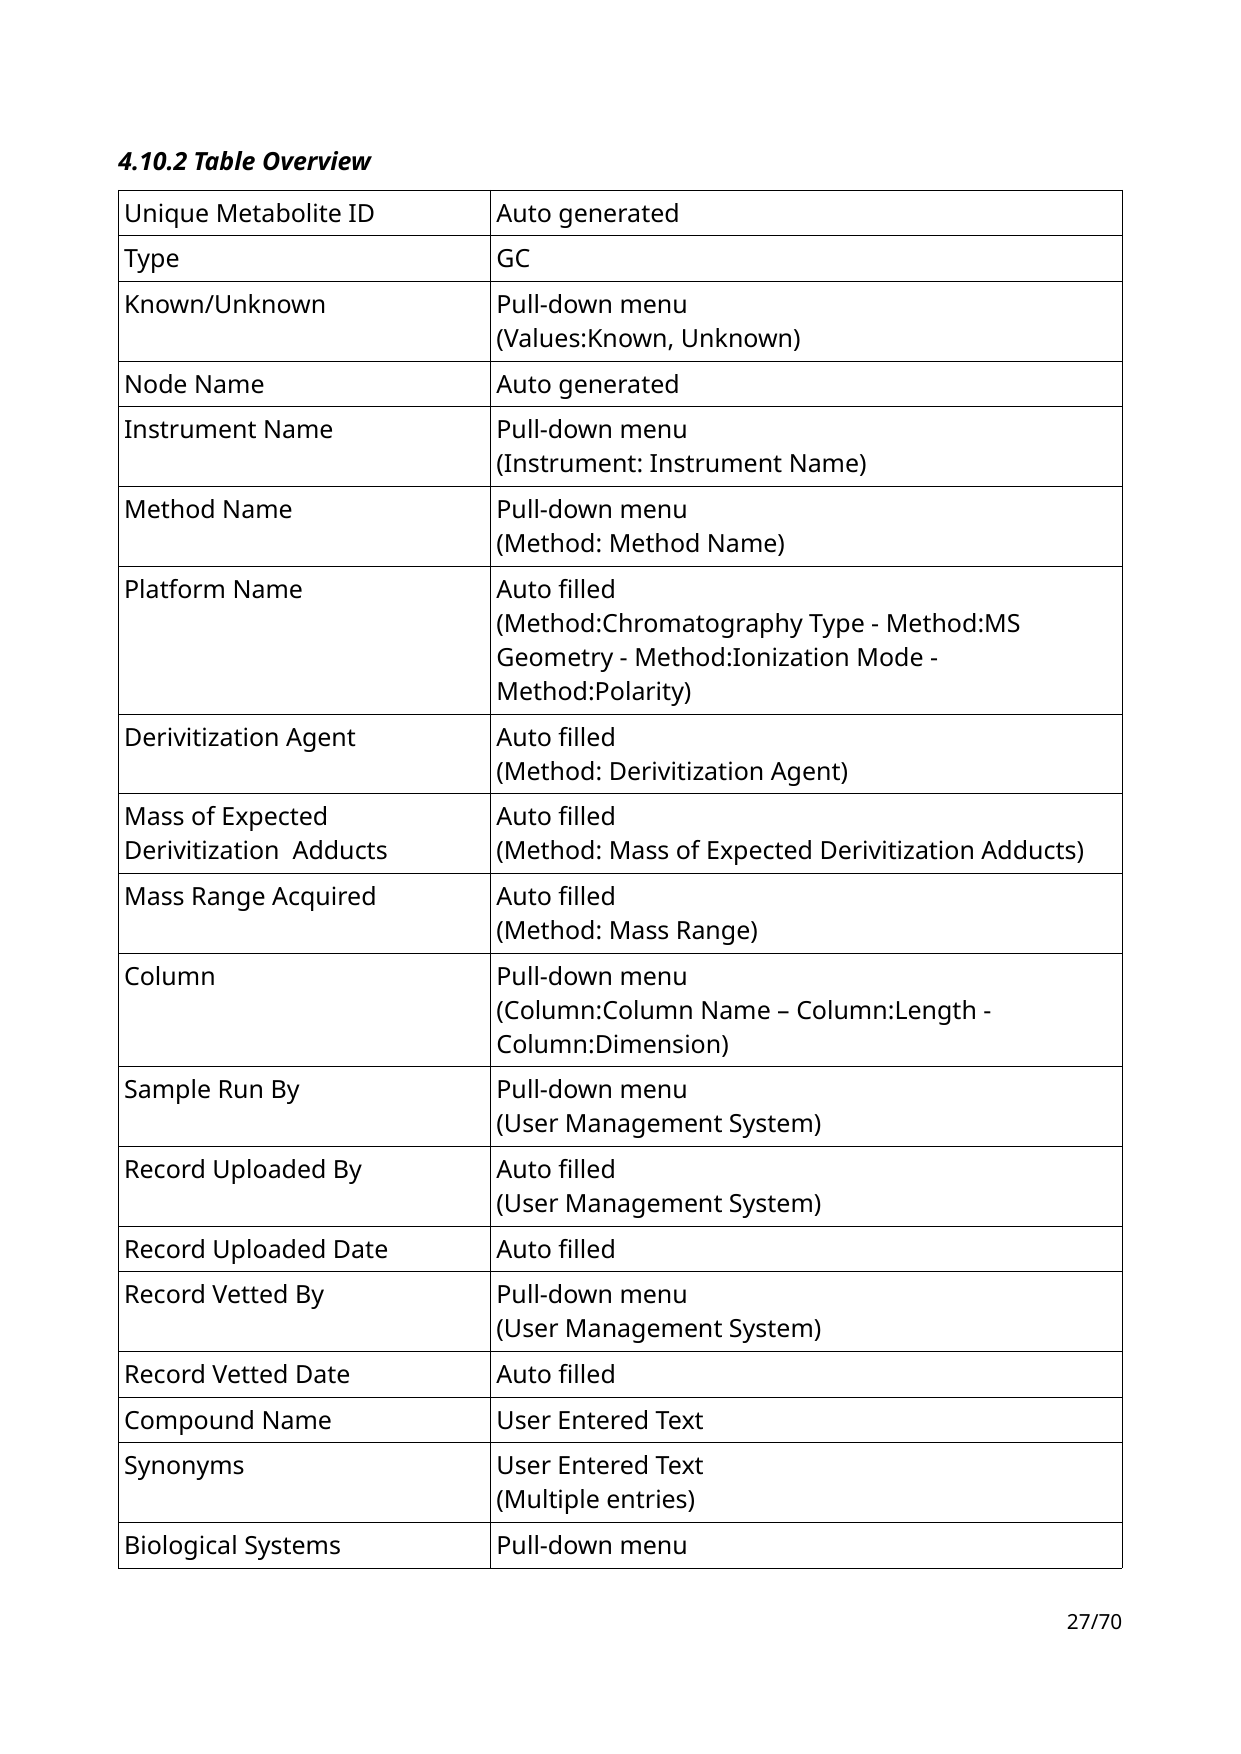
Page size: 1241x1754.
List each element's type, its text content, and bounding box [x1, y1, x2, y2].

table_cell Column [119, 954, 490, 1066]
table_header Unique Metabolite ID [119, 191, 490, 235]
table_cell Instrument Name [119, 407, 490, 486]
table_cell Auto generated [491, 362, 1122, 406]
table_cell Record Uploaded By [119, 1147, 490, 1226]
table_cell Pull-down menu [491, 1523, 1122, 1567]
table_cell Record Vetted Date [119, 1352, 490, 1397]
subtitle Table Overview [118, 143, 1122, 177]
table_cell Pull-down menu (User Management System) [491, 1067, 1122, 1146]
table_cell Auto filled (Method: Derivitization Agent) [491, 715, 1122, 793]
table_cell Pull-down menu (Instrument: Instrument Name) [491, 407, 1122, 486]
table_cell Biological Systems [119, 1523, 490, 1567]
table_cell Record Uploaded Date [119, 1227, 490, 1271]
table_cell GC [491, 236, 1122, 281]
table_cell Auto filled (Method:Chromatography Type - Method:MS Geometry - Method:Ionization Mode - Method:Polarity) [491, 567, 1122, 713]
table_header Auto generated [491, 191, 1122, 235]
table_cell Type [119, 236, 490, 281]
table_cell Auto filled (Method: Mass Range) [491, 874, 1122, 952]
table_cell Platform Name [119, 567, 490, 713]
table_cell Mass Range Acquired [119, 874, 490, 952]
table_cell Pull-down menu (Method: Method Name) [491, 487, 1122, 566]
table_cell Auto filled [491, 1352, 1122, 1397]
table_cell Derivitization Agent [119, 715, 490, 793]
table_cell Synonyms [119, 1443, 490, 1522]
table_cell Known/Unknown [119, 282, 490, 361]
table_cell Node Name [119, 362, 490, 406]
table_cell Compound Name [119, 1398, 490, 1442]
table_cell Sample Run By [119, 1067, 490, 1146]
table_cell Auto filled (User Management System) [491, 1147, 1122, 1226]
table_cell User Entered Text [491, 1398, 1122, 1442]
table_cell User Entered Text (Multiple entries) [491, 1443, 1122, 1522]
table_cell Method Name [119, 487, 490, 566]
table_cell Auto filled [491, 1227, 1122, 1271]
table_cell Pull-down menu (Values:Known, Unknown) [491, 282, 1122, 361]
table_cell Record Vetted By [119, 1272, 490, 1351]
table_cell Auto filled (Method: Mass of Expected Derivitization Adducts) [491, 794, 1122, 873]
table_cell Mass of Expected Derivitization Adducts [119, 794, 490, 873]
table_cell Pull-down menu (User Management System) [491, 1272, 1122, 1351]
table_cell Pull-down menu (Column:Column Name – Column:Length - Column:Dimension) [491, 954, 1122, 1066]
